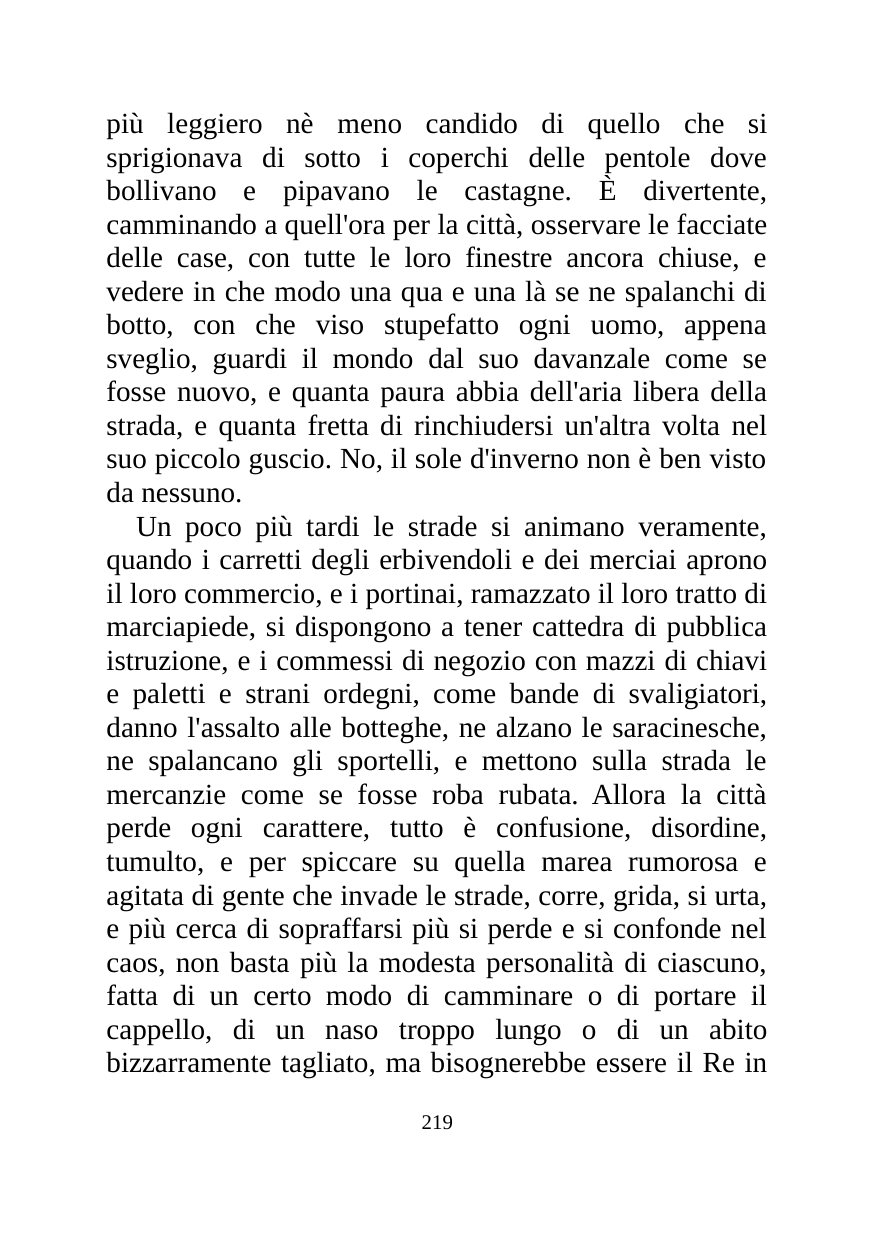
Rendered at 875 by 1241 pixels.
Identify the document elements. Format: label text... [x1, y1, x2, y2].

text più leggiero nè meno candido di quello che si sprigionava di sotto i coperchi delle pentole dove bollivano e pipavano le castagne. È divertente, camminando a quell'ora per la città, osservare le facciate delle case, con tutte le loro finestre ancora chiuse, e vedere in che modo una qua e una là se ne spalanchi di botto, con che viso stupefatto ogni uomo, appena sveglio, guardi il mondo dal suo davanzale come se fosse nuovo, e quanta paura abbia dell'aria libera della strada, e quanta fretta di rinchiudersi un'altra volta nel suo piccolo guscio. No, il sole d'inverno non è ben visto da nessuno. [106, 106, 768, 509]
text Un poco più tardi le strade si animano veramente, quando i carretti degli erbivendoli e dei merciai aprono il loro commercio, e i portinai, ramazzato il loro tratto di marciapiede, si dispongono a tener cattedra di pubblica istruzione, e i commessi di negozio con mazzi di chiavi e paletti e strani ordegni, come bande di svaligiatori, danno l'assalto alle botteghe, ne alzano le saracinesche, ne spalancano gli sportelli, e mettono sulla strada le mercanzie come se fosse roba rubata. Allora la città perde ogni carattere, tutto è confusione, disordine, tumulto, e per spiccare su quella marea rumorosa e agitata di gente che invade le strade, corre, grida, si urta, e più cerca di sopraffarsi più si perde e si confonde nel caos, non basta più la modesta personalità di ciascuno, fatta di un certo modo di camminare o di portare il cappello, di un naso troppo lungo o di un abito bizzarramente tagliato, ma bisognerebbe essere il Re in [106, 509, 768, 1079]
